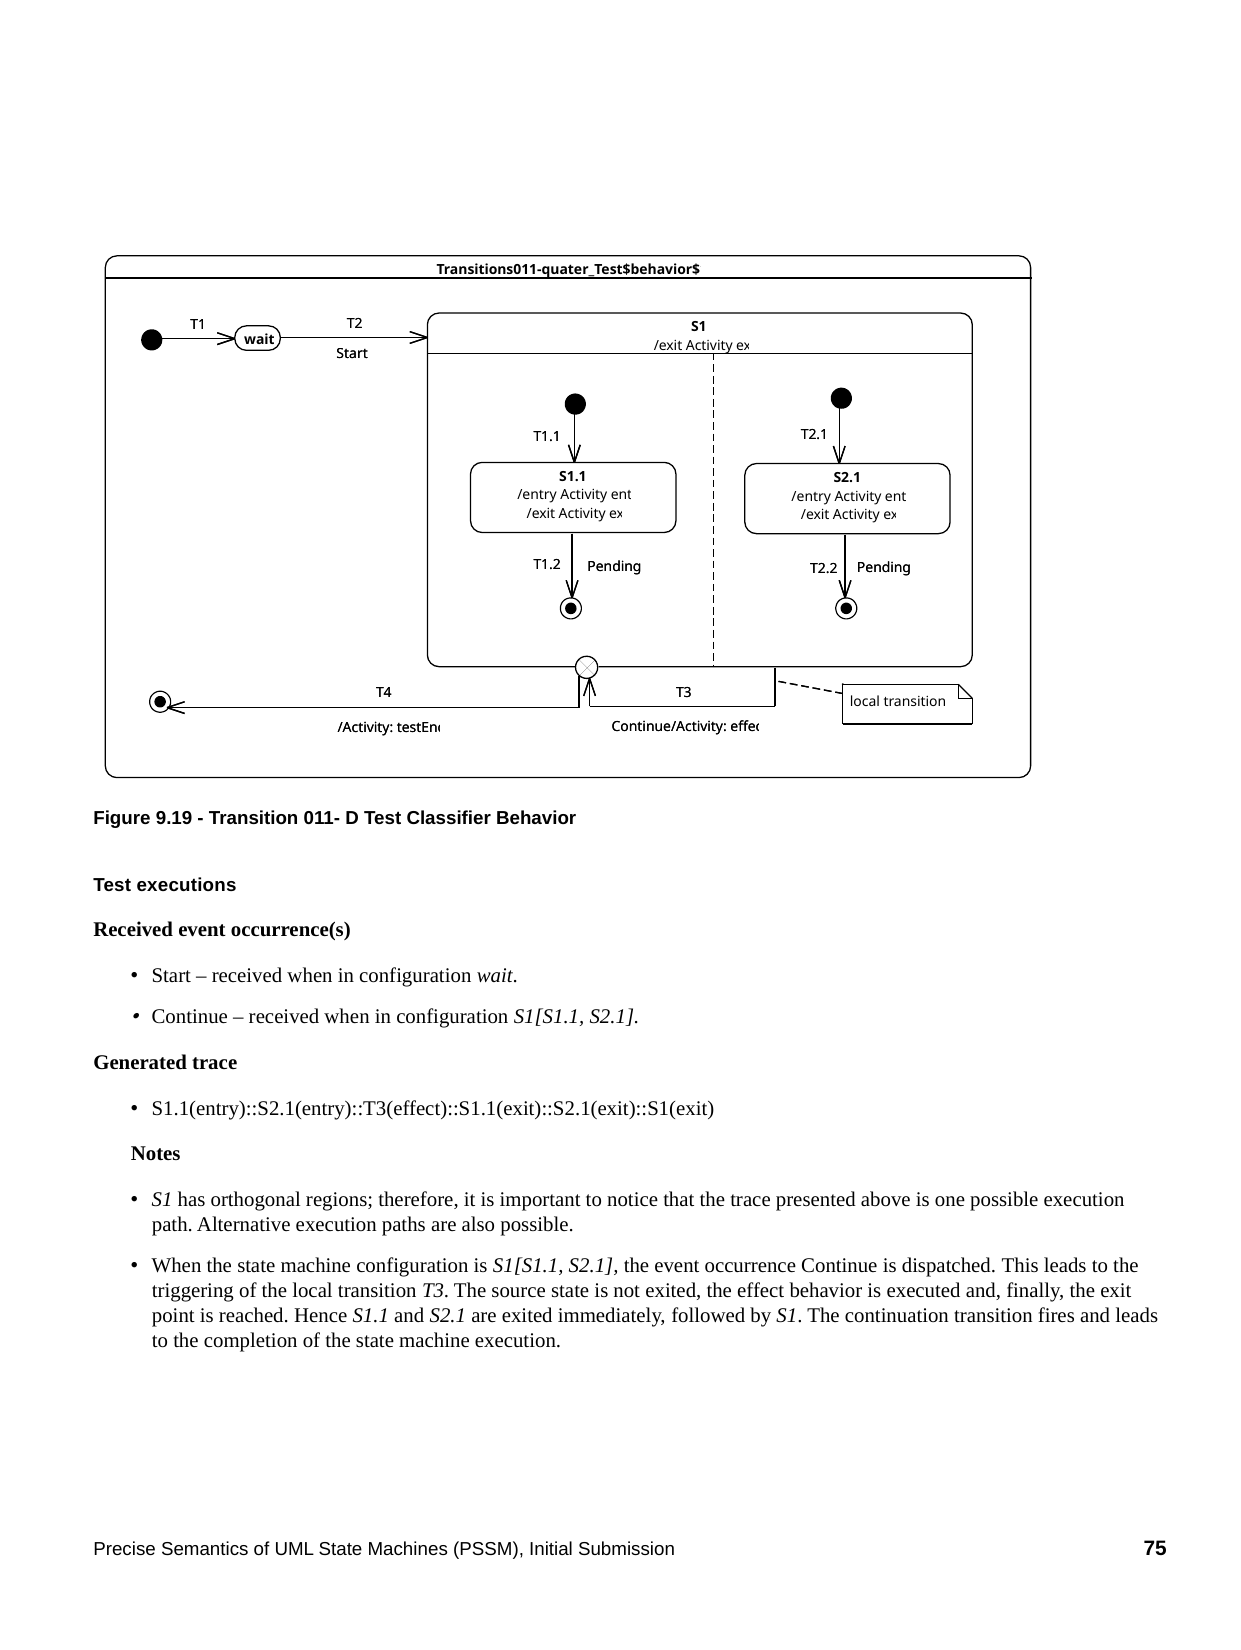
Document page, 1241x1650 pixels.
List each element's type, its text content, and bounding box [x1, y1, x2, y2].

text Notes [131, 1141, 1164, 1165]
text Received event occurrence(s) [93, 917, 1164, 941]
text Figure 9.19 - Transition 011- D Test Classifier Behavior [93, 807, 1127, 828]
subtitle Test executions [93, 874, 1164, 896]
text Generated trace [93, 1049, 1164, 1074]
list When the state machine configuration is S1[S1.1, S2.1], the event occurrence Continue is dispatched. This leads to the triggering of the local transition T3. The source state is not exited, the effect behavior is executed and, finally, the exit point is reached. Hence S1.1 and S2.1 are exited immediately, followed by S1. The continuation transition fires and leads to the completion of the state machine execution. [131, 1252, 1164, 1352]
list S1 has orthogonal regions; therefore, it is important to notice that the trace presented above is one possible execution path. Alternative execution paths are also possible. [131, 1186, 1164, 1236]
list Continue – received when in configuration S1[S1.1, S2.1]. [131, 1003, 1164, 1028]
list Start – received when in configuration wait. [131, 962, 1164, 987]
list S1.1(entry)::S2.1(entry)::T3(effect)::S1.1(exit)::S2.1(exit)::S1(exit) [131, 1095, 1164, 1120]
